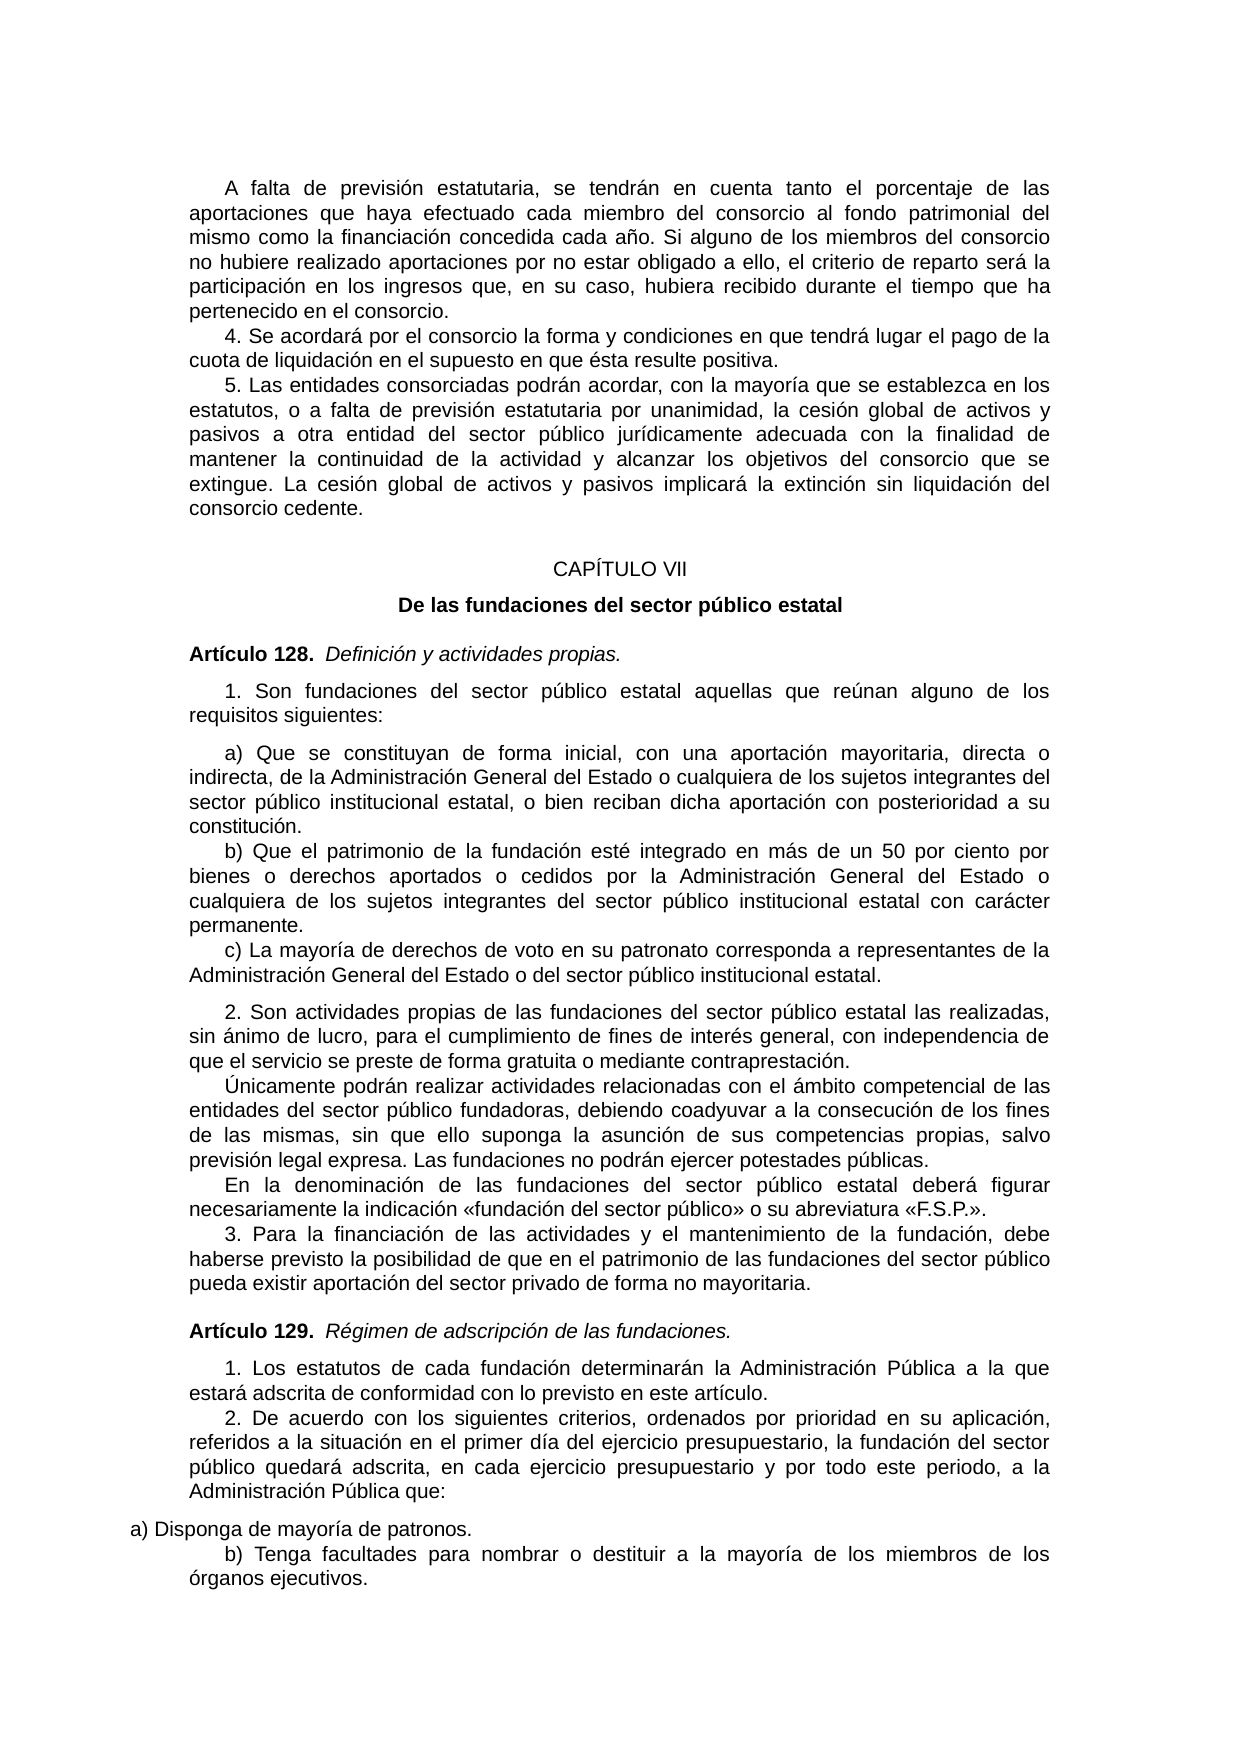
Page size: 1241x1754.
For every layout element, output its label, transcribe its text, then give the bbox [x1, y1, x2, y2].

list Que se constituyan de forma inicial, con una aportación mayoritaria, directa o indirecta, de la Administración General del Estado o cualquiera de los sujetos integrantes del sector público institucional estatal, o bien reciban dicha aportación con posterioridad a su constitución. [189, 741, 1051, 838]
list Para la financiación de las actividades y el mantenimiento de la fundación, debe haberse previsto la posibilidad de que en el patrimonio de las fundaciones del sector público pueda existir aportación del sector privado de forma no mayoritaria. [189, 1222, 1051, 1295]
text A falta de previsión estatutaria, se tendrán en cuenta tanto el porcentaje de las aportaciones que haya efectuado cada miembro del consorcio al fondo patrimonial del mismo como la financiación concedida cada año. Si alguno de los miembros del consorcio no hubiere realizado aportaciones por no estar obligado a ello, el criterio de reparto será la participación en los ingresos que, en su caso, hubiera recibido durante el tiempo que ha pertenecido en el consorcio. [189, 176, 1052, 323]
list Las entidades consorciadas podrán acordar, con la mayoría que se establezca en los estatutos, o a falta de previsión estatutaria por unanimidad, la cesión global de activos y pasivos a otra entidad del sector público jurídicamente adecuada con la finalidad de mantener la continuidad de la actividad y alcanzar los objetivos del consorcio que se extingue. La cesión global de activos y pasivos implicará la extinción sin liquidación del consorcio cedente. [189, 373, 1052, 520]
list Disponga de mayoría de patronos. [130, 1517, 1167, 1541]
list Son actividades propias de las fundaciones del sector público estatal las realizadas, sin ánimo de lucro, para el cumplimiento de fines de interés general, con independencia de que el servicio se preste de forma gratuita o mediante contraprestación. [189, 1000, 1051, 1073]
text Artículo 128. Definición y actividades propias. [189, 642, 1167, 666]
list Tenga facultades para nombrar o destituir a la mayoría de los miembros de los órganos ejecutivos. [189, 1542, 1051, 1590]
text Únicamente podrán realizar actividades relacionadas con el ámbito competencial de las entidades del sector público fundadoras, debiendo coadyuvar a la consecución de los fines de las mismas, sin que ello suponga la asunción de sus competencias propias, salvo previsión legal expresa. Las fundaciones no podrán ejercer potestades públicas. [189, 1074, 1051, 1171]
list Se acordará por el consorcio la forma y condiciones en que tendrá lugar el pago de la cuota de liquidación en el supuesto en que ésta resulte positiva. [189, 324, 1052, 372]
text En la denominación de las fundaciones del sector público estatal deberá figurar necesariamente la indicación «fundación del sector público» o su abreviatura «F.S.P.». [189, 1172, 1051, 1221]
text De las fundaciones del sector público estatal [388, 593, 852, 617]
list De acuerdo con los siguientes criterios, ordenados por prioridad en su aplicación, referidos a la situación en el primer día del ejercicio presupuestario, la fundación del sector público quedará adscrita, en cada ejercicio presupuestario y por todo este periodo, a la Administración Pública que: [189, 1406, 1052, 1503]
text Artículo 129. Régimen de adscripción de las fundaciones. [189, 1319, 1167, 1343]
list Son fundaciones del sector público estatal aquellas que reúnan alguno de los requisitos siguientes: [189, 679, 1051, 727]
list La mayoría de derechos de voto en su patronato corresponda a representantes de la Administración General del Estado o del sector público institucional estatal. [189, 938, 1051, 986]
list Que el patrimonio de la fundación esté integrado en más de un 50 por ciento por bienes o derechos aportados o cedidos por la Administración General del Estado o cualquiera de los sujetos integrantes del sector público institucional estatal con carácter permanente. [189, 839, 1051, 937]
list Los estatutos de cada fundación determinarán la Administración Pública a la que estará adscrita de conformidad con lo previsto en este artículo. [189, 1356, 1051, 1405]
text CAPÍTULO VII [388, 556, 852, 580]
